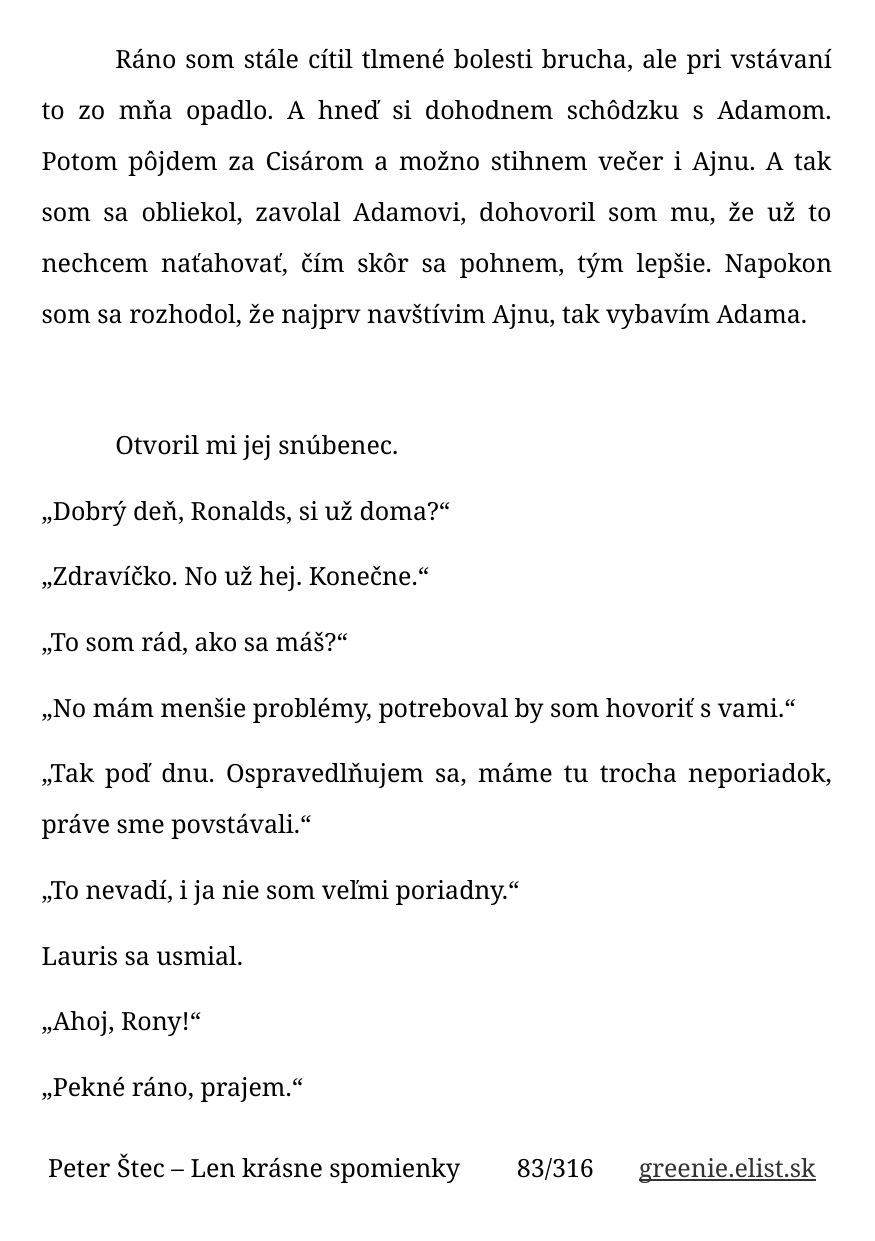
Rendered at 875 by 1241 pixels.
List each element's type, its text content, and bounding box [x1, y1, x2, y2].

text „Tak poď dnu. Ospravedlňujem sa, máme tu trocha neporiadok, práve sme povstávali.“ [41, 756, 833, 841]
text „Zdravíčko. No už hej. Konečne.“ [41, 559, 833, 593]
text Ráno som stále cítil tlmené bolesti brucha, ale pri vstávaní to zo mňa opadlo. A hneď si dohodnem schôdzku s Adamom. Potom pôjdem za Cisárom a možno stihnem večer i Ajnu. A tak som sa obliekol, zavolal Adamovi, dohovoril som mu, že už to nechcem naťahovať, čím skôr sa pohnem, tým lepšie. Napokon som sa rozhodol, že najprv navštívim Ajnu, tak vybavím Adama. [41, 41, 833, 331]
text „To nevadí, i ja nie som veľmi poriadny.“ [41, 873, 833, 907]
text „To som rád, ako sa máš?“ [41, 625, 833, 659]
text Otvoril mi jej snúbenec. [41, 428, 833, 462]
text „Dobrý deň, Ronalds, si už doma?“ [41, 493, 833, 527]
text „Ahoj, Rony!“ [41, 1004, 833, 1038]
text Lauris sa usmial. [41, 938, 833, 972]
text „Pekné ráno, prajem.“ [41, 1069, 833, 1103]
text „No mám menšie problémy, potreboval by som hovoriť s vami.“ [41, 690, 833, 724]
